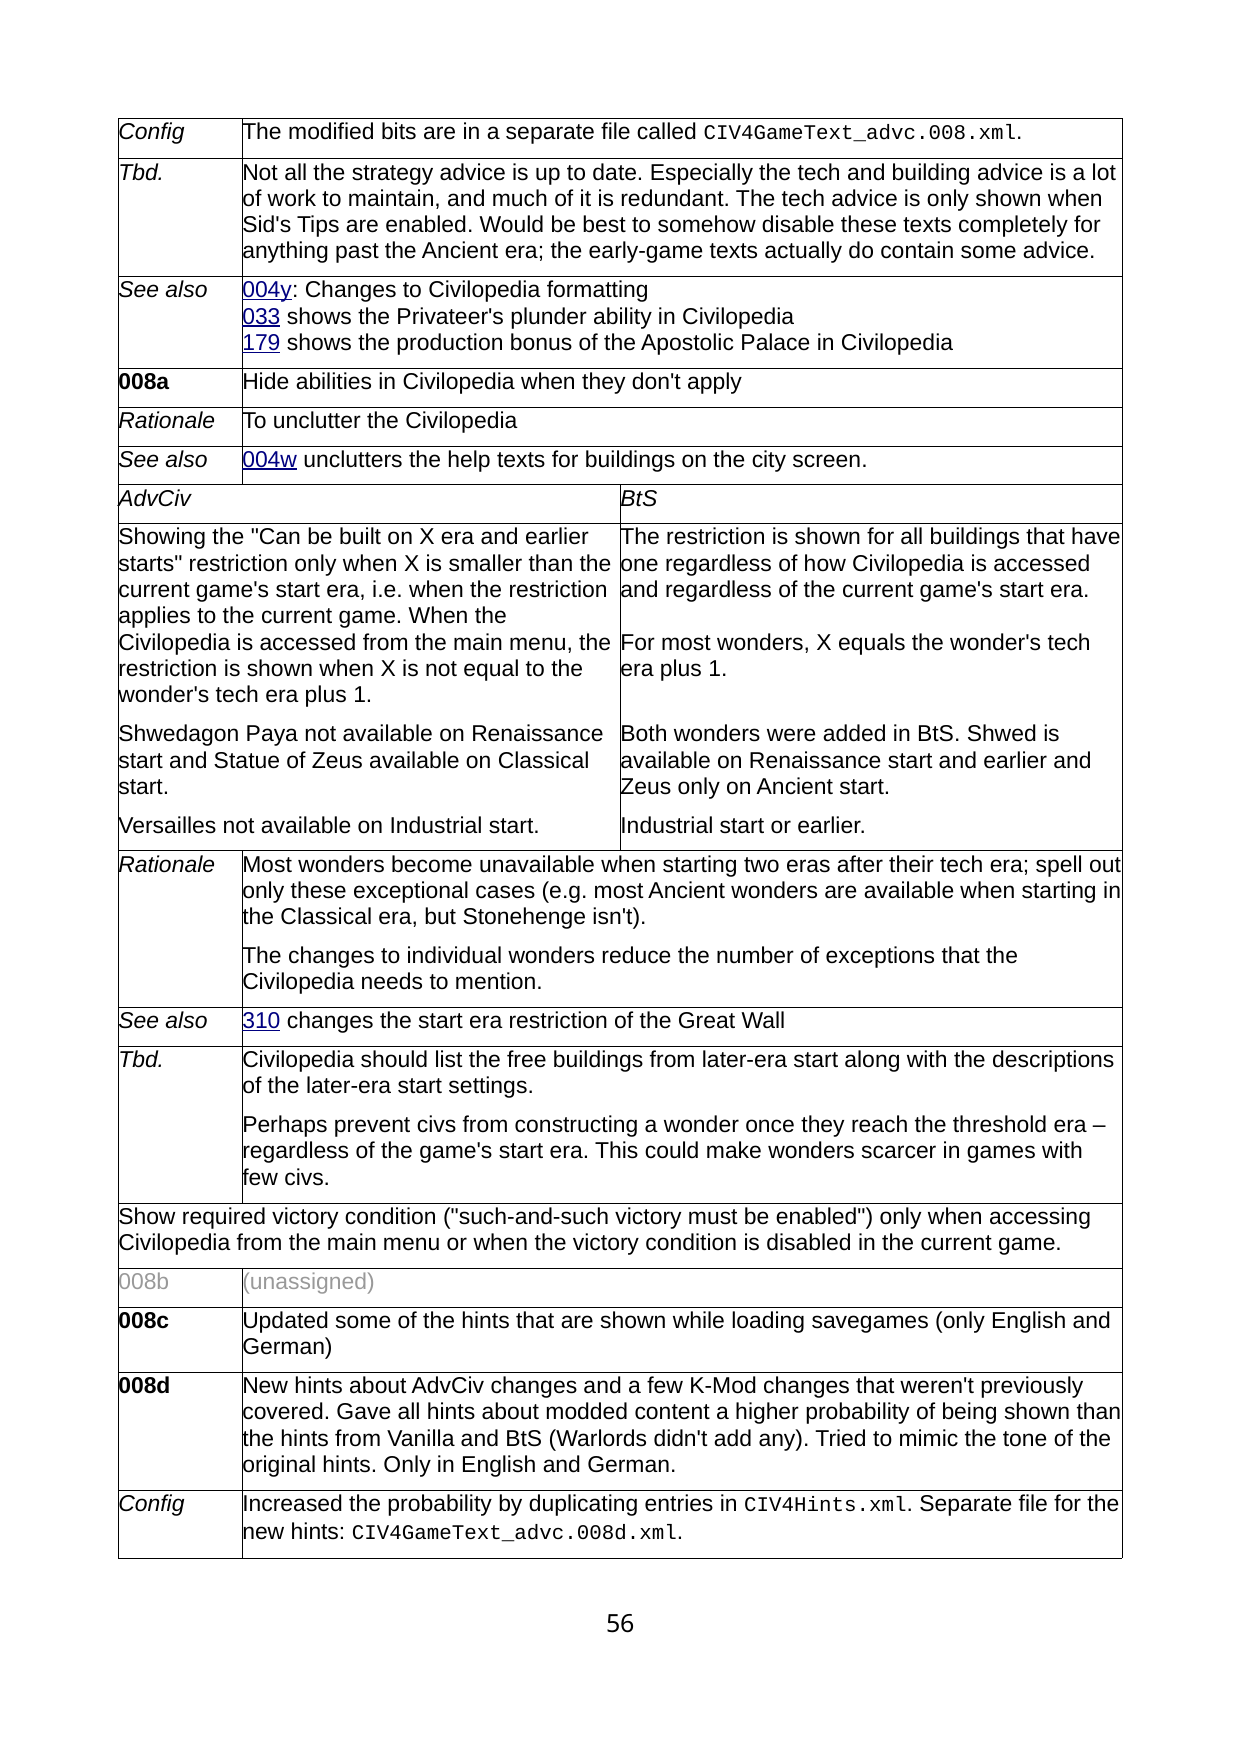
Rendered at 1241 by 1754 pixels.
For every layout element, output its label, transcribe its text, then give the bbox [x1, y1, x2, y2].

table_cell Tbd. [119, 159, 242, 276]
table_cell (unassigned) [243, 1269, 1122, 1307]
table_cell 004y: Changes to Civilopedia formatting 033 shows the Privateer's plunder ability in Civilopedia 179 shows the production bonus of the Apostolic Palace in Civilopedia [243, 277, 1122, 368]
table_cell See also [119, 447, 242, 484]
table_cell Hide abilities in Civilopedia when they don't apply [243, 369, 1122, 407]
table_cell 310 changes the start era restriction of the Great Wall [243, 1008, 1122, 1046]
table_cell Civilopedia should list the free buildings from later-era start along with the descriptions of the later-era start settings. Perhaps prevent civs from constructing a wonder once they reach the threshold era – regardless of the game's start era. This could make wonders scarcer in games with few civs. [243, 1047, 1122, 1203]
table_cell See also [119, 277, 242, 368]
table_cell BtS [621, 485, 1122, 523]
table_cell New hints about AdvCiv changes and a few K-Mod changes that weren't previously covered. Gave all hints about modded content a higher probability of being shown than the hints from Vanilla and BtS (Warlords didn't add any). Tried to mimic the tone of the original hints. Only in English and German. [243, 1373, 1122, 1490]
table_cell Showing the "Can be built on X era and earlier starts" restriction only when X is smaller than the current game's start era, i.e. when the restriction applies to the current game. When the Civilopedia is accessed from the main menu, the restriction is shown when X is not equal to the wonder's tech era plus 1. Shwedagon Paya not available on Renaissance start and Statue of Zeus available on Classical start. Versailles not available on Industrial start. [119, 524, 620, 850]
table_cell Most wonders become unavailable when starting two eras after their tech era; spell out only these exceptional cases (e.g. most Ancient wonders are available when starting in the Classical era, but Stonehenge isn't). The changes to individual wonders reduce the number of exceptions that the Civilopedia needs to mention. [243, 851, 1122, 1007]
table_cell 008a [119, 369, 242, 407]
table_cell Updated some of the hints that are shown while loading savegames (only English and German) [243, 1308, 1122, 1372]
table_cell 004w unclutters the help texts for buildings on the city screen. [243, 447, 1122, 484]
table_cell Show required victory condition ("such-and-such victory must be enabled") only when accessing Civilopedia from the main menu or when the victory condition is disabled in the current game. [119, 1204, 1122, 1268]
table_cell See also [119, 1008, 242, 1046]
table_cell Rationale [119, 851, 242, 1007]
table_cell 008c [119, 1308, 242, 1372]
table_cell AdvCiv [119, 485, 620, 523]
table_cell Rationale [119, 408, 242, 446]
table_cell To unclutter the Civilopedia [243, 408, 1122, 446]
table_cell Not all the strategy advice is up to date. Especially the tech and building advice is a lot of work to maintain, and much of it is redundant. The tech advice is only shown when Sid's Tips are enabled. Would be best to somehow disable these texts completely for anything past the Ancient era; the early-game texts actually do contain some advice. [243, 159, 1122, 276]
table_cell The restriction is shown for all buildings that have one regardless of how Civilopedia is accessed and regardless of the current game's start era. For most wonders, X equals the wonder's tech era plus 1. Both wonders were added in BtS. Shwed is available on Renaissance start and earlier and Zeus only on Ancient start. Industrial start or earlier. [621, 524, 1122, 850]
table_cell Config [119, 1491, 242, 1558]
table_cell 008d [119, 1373, 242, 1490]
table_cell 008b [119, 1269, 242, 1307]
table_cell The modified bits are in a separate file called CIV4GameText_advc.008.xml. [243, 119, 1122, 158]
table_cell Increased the probability by duplicating entries in CIV4Hints.xml. Separate file for the new hints: CIV4GameText_advc.008d.xml. [243, 1491, 1122, 1558]
table_cell Config [119, 119, 242, 158]
table_cell Tbd. [119, 1047, 242, 1203]
